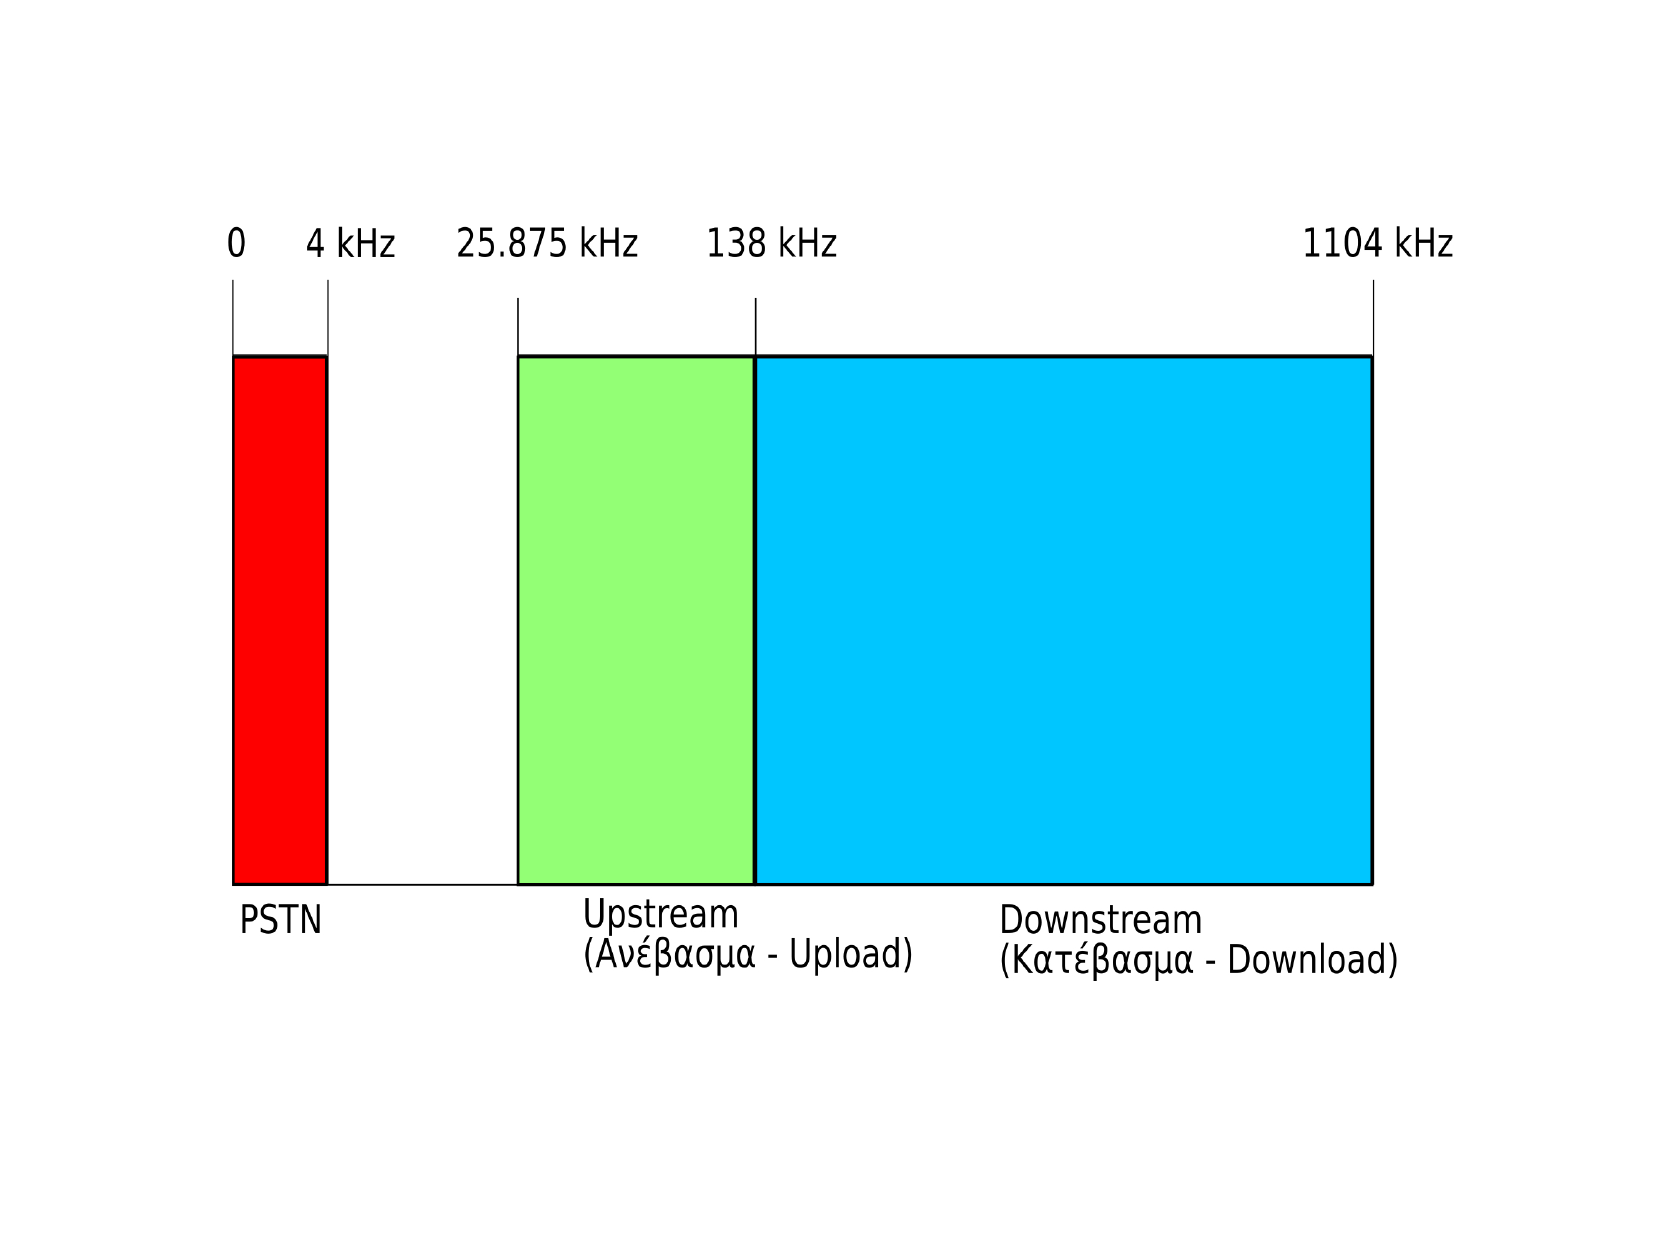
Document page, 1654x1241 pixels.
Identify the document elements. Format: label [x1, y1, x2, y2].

picture [194, 177, 1498, 981]
